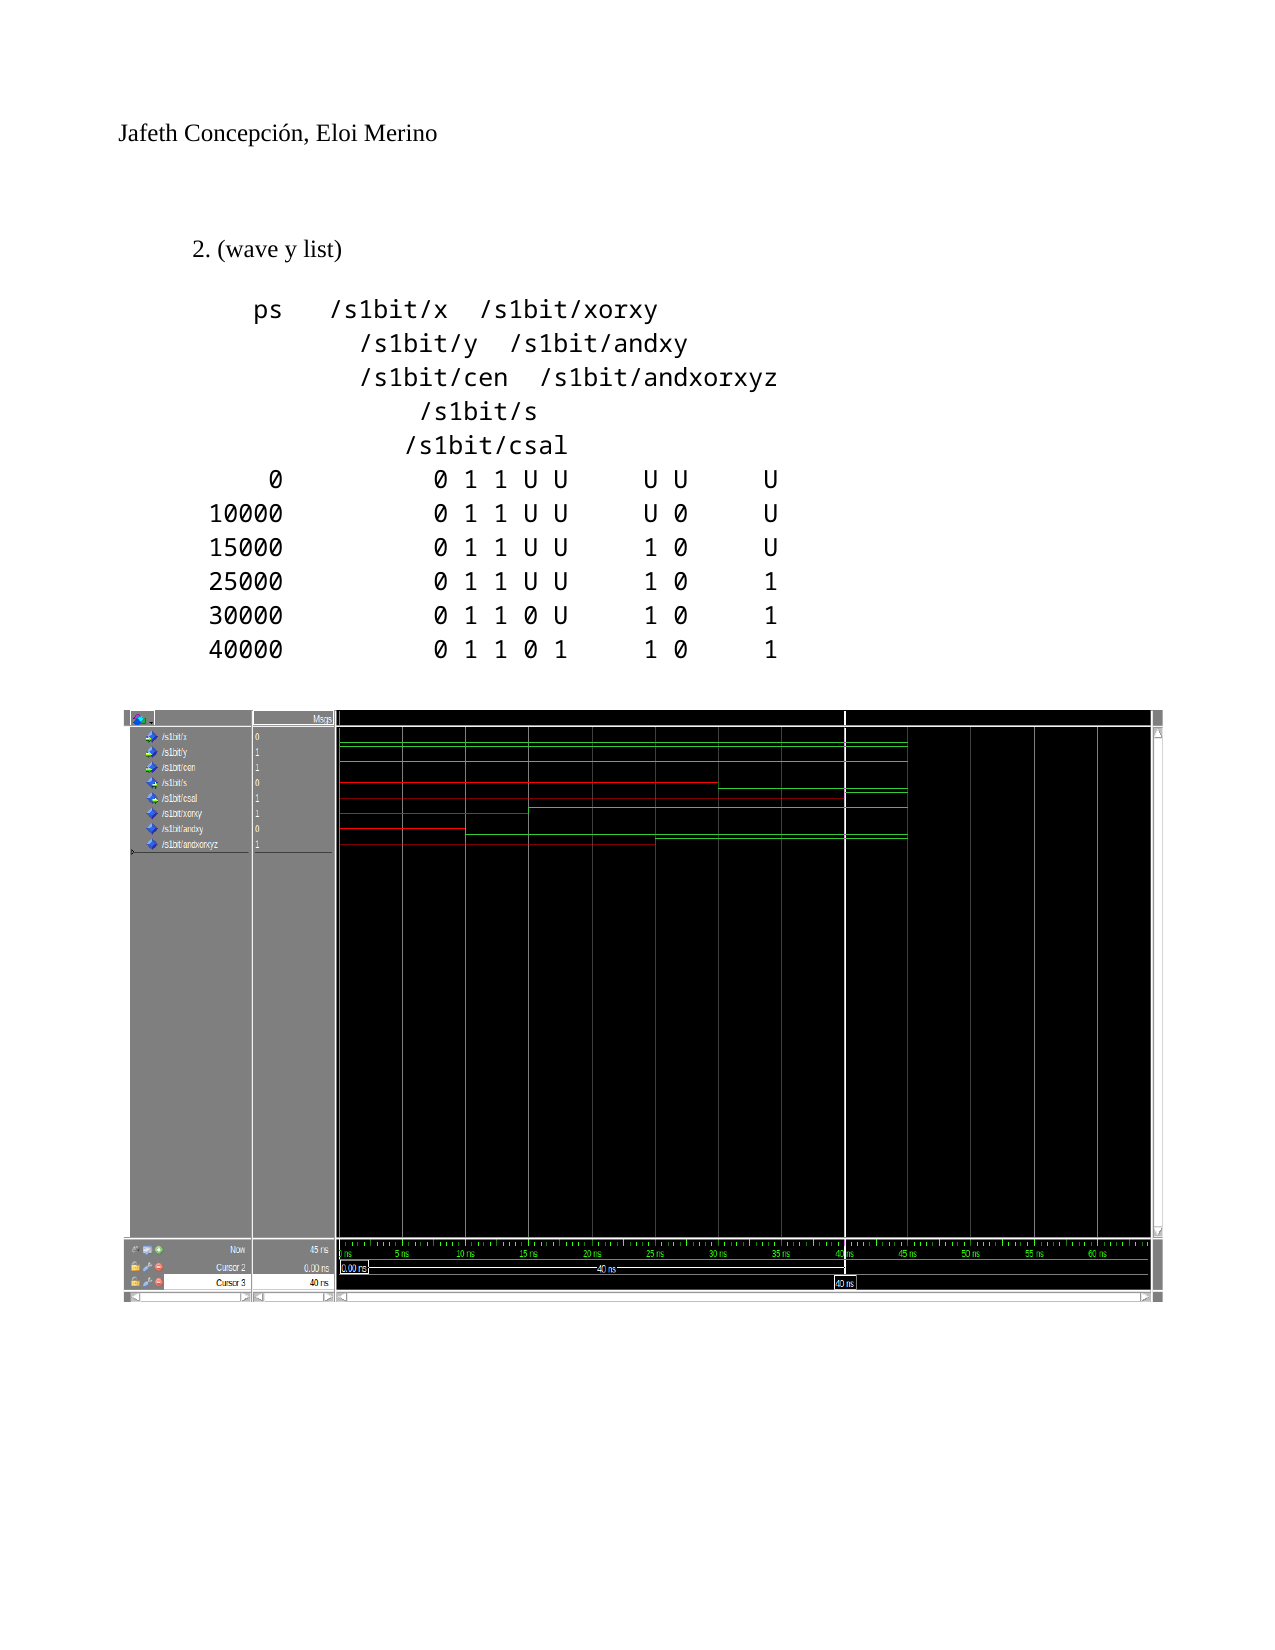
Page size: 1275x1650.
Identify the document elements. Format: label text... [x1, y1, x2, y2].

picture [123, 710, 1163, 1302]
text 2. (wave y list) [118, 234, 1157, 263]
table_header ps /s1bit/x /s1bit/xorxy /s1bit/y /s1bit/andxy /s1bit/cen /s1bit/andxorxyz /s1bit/s /s1bit/csal 0 0 1 1 U U U U U 10000 0 1 1 U U U 0 U 15000 0 1 1 U U 1 0 U 25000 0 1 1 U U 1 0 1 30000 0 1 1 0 U 1 0 1 40000 0 1 1 0 1 1 0 1 [118, 291, 1157, 666]
